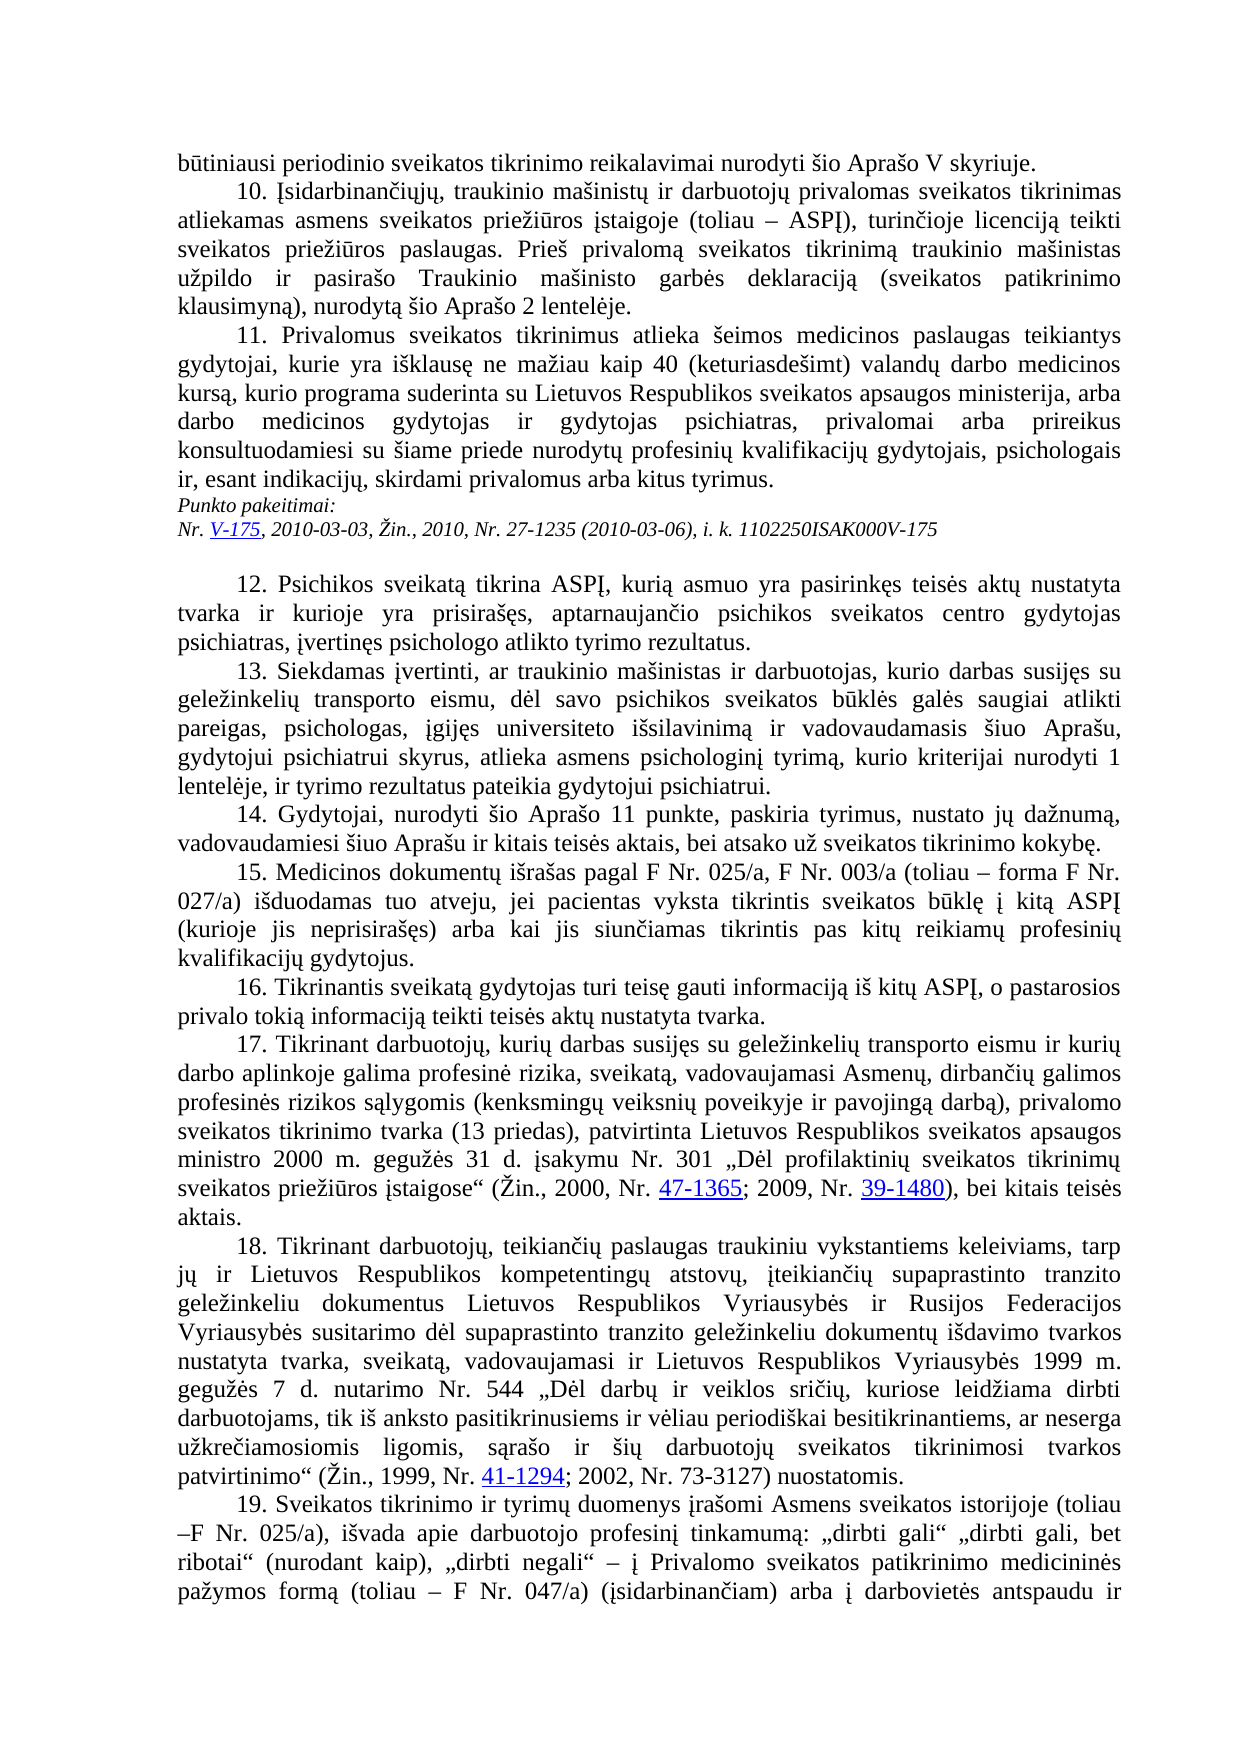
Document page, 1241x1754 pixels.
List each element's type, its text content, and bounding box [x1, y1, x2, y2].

text būtiniausi periodinio sveikatos tikrinimo reikalavimai nurodyti šio Aprašo V skyriuje. [177, 148, 1122, 176]
text 10. Įsidarbinančiųjų, traukinio mašinistų ir darbuotojų privalomas sveikatos tikrinimas atliekamas asmens sveikatos priežiūros įstaigoje (toliau – ASPĮ), turinčioje licenciją teikti sveikatos priežiūros paslaugas. Prieš privalomą sveikatos tikrinimą traukinio mašinistas užpildo ir pasirašo Traukinio mašinisto garbės deklaraciją (sveikatos patikrinimo klausimyną), nurodytą šio Aprašo 2 lentelėje. [177, 176, 1122, 320]
text Punkto pakeitimai: [177, 493, 1122, 517]
text 12. Psichikos sveikatą tikrina ASPĮ, kurią asmuo yra pasirinkęs teisės aktų nustatyta tvarka ir kurioje yra prisirašęs, aptarnaujančio psichikos sveikatos centro gydytojas psichiatras, įvertinęs psichologo atlikto tyrimo rezultatus. [177, 569, 1122, 656]
text 19. Sveikatos tikrinimo ir tyrimų duomenys įrašomi Asmens sveikatos istorijoje (toliau –F Nr. 025/a), išvada apie darbuotojo profesinį tinkamumą: „dirbti gali“ „dirbti gali, bet ribotai“ (nurodant kaip), „dirbti negali“ – į Privalomo sveikatos patikrinimo medicininės pažymos formą (toliau – F Nr. 047/a) (įsidarbinančiam) arba į darbovietės antspaudu ir [177, 1489, 1122, 1604]
text 14. Gydytojai, nurodyti šio Aprašo 11 punkte, paskiria tyrimus, nustato jų dažnumą, vadovaudamiesi šiuo Aprašu ir kitais teisės aktais, bei atsako už sveikatos tikrinimo kokybę. [177, 799, 1122, 857]
text 15. Medicinos dokumentų išrašas pagal F Nr. 025/a, F Nr. 003/a (toliau – forma F Nr. 027/a) išduodamas tuo atveju, jei pacientas vyksta tikrintis sveikatos būklę į kitą ASPĮ (kurioje jis neprisirašęs) arba kai jis siunčiamas tikrintis pas kitų reikiamų profesinių kvalifikacijų gydytojus. [177, 857, 1122, 972]
text Nr. V-175, 2010-03-03, Žin., 2010, Nr. 27-1235 (2010-03-06), i. k. 1102250ISAK000V-175 [177, 517, 1122, 541]
text 13. Siekdamas įvertinti, ar traukinio mašinistas ir darbuotojas, kurio darbas susijęs su geležinkelių transporto eismu, dėl savo psichikos sveikatos būklės galės saugiai atlikti pareigas, psichologas, įgijęs universiteto išsilavinimą ir vadovaudamasis šiuo Aprašu, gydytojui psichiatrui skyrus, atlieka asmens psichologinį tyrimą, kurio kriterijai nurodyti 1 lentelėje, ir tyrimo rezultatus pateikia gydytojui psichiatrui. [177, 656, 1122, 799]
text 11. Privalomus sveikatos tikrinimus atlieka šeimos medicinos paslaugas teikiantys gydytojai, kurie yra išklausę ne mažiau kaip 40 (keturiasdešimt) valandų darbo medicinos kursą, kurio programa suderinta su Lietuvos Respublikos sveikatos apsaugos ministerija, arba darbo medicinos gydytojas ir gydytojas psichiatras, privalomai arba prireikus konsultuodamiesi su šiame priede nurodytų profesinių kvalifikacijų gydytojais, psichologais ir, esant indikacijų, skirdami privalomus arba kitus tyrimus. [177, 320, 1122, 493]
text 18. Tikrinant darbuotojų, teikiančių paslaugas traukiniu vykstantiems keleiviams, tarp jų ir Lietuvos Respublikos kompetentingų atstovų, įteikiančių supaprastinto tranzito geležinkeliu dokumentus Lietuvos Respublikos Vyriausybės ir Rusijos Federacijos Vyriausybės susitarimo dėl supaprastinto tranzito geležinkeliu dokumentų išdavimo tvarkos nustatyta tvarka, sveikatą, vadovaujamasi ir Lietuvos Respublikos Vyriausybės 1999 m. gegužės 7 d. nutarimo Nr. 544 „Dėl darbų ir veiklos sričių, kuriose leidžiama dirbti darbuotojams, tik iš anksto pasitikrinusiems ir vėliau periodiškai besitikrinantiems, ar neserga užkrečiamosiomis ligomis, sąrašo ir šių darbuotojų sveikatos tikrinimosi tvarkos patvirtinimo“ (Žin., 1999, Nr. 41-1294; 2002, Nr. 73-3127) nuostatomis. [177, 1231, 1122, 1489]
text 17. Tikrinant darbuotojų, kurių darbas susijęs su geležinkelių transporto eismu ir kurių darbo aplinkoje galima profesinė rizika, sveikatą, vadovaujamasi Asmenų, dirbančių galimos profesinės rizikos sąlygomis (kenksmingų veiksnių poveikyje ir pavojingą darbą), privalomo sveikatos tikrinimo tvarka (13 priedas), patvirtinta Lietuvos Respublikos sveikatos apsaugos ministro 2000 m. gegužės 31 d. įsakymu Nr. 301 „Dėl profilaktinių sveikatos tikrinimų sveikatos priežiūros įstaigose“ (Žin., 2000, Nr. 47-1365; 2009, Nr. 39-1480), bei kitais teisės aktais. [177, 1029, 1122, 1231]
text 16. Tikrinantis sveikatą gydytojas turi teisę gauti informaciją iš kitų ASPĮ, o pastarosios privalo tokią informaciją teikti teisės aktų nustatyta tvarka. [177, 972, 1122, 1029]
